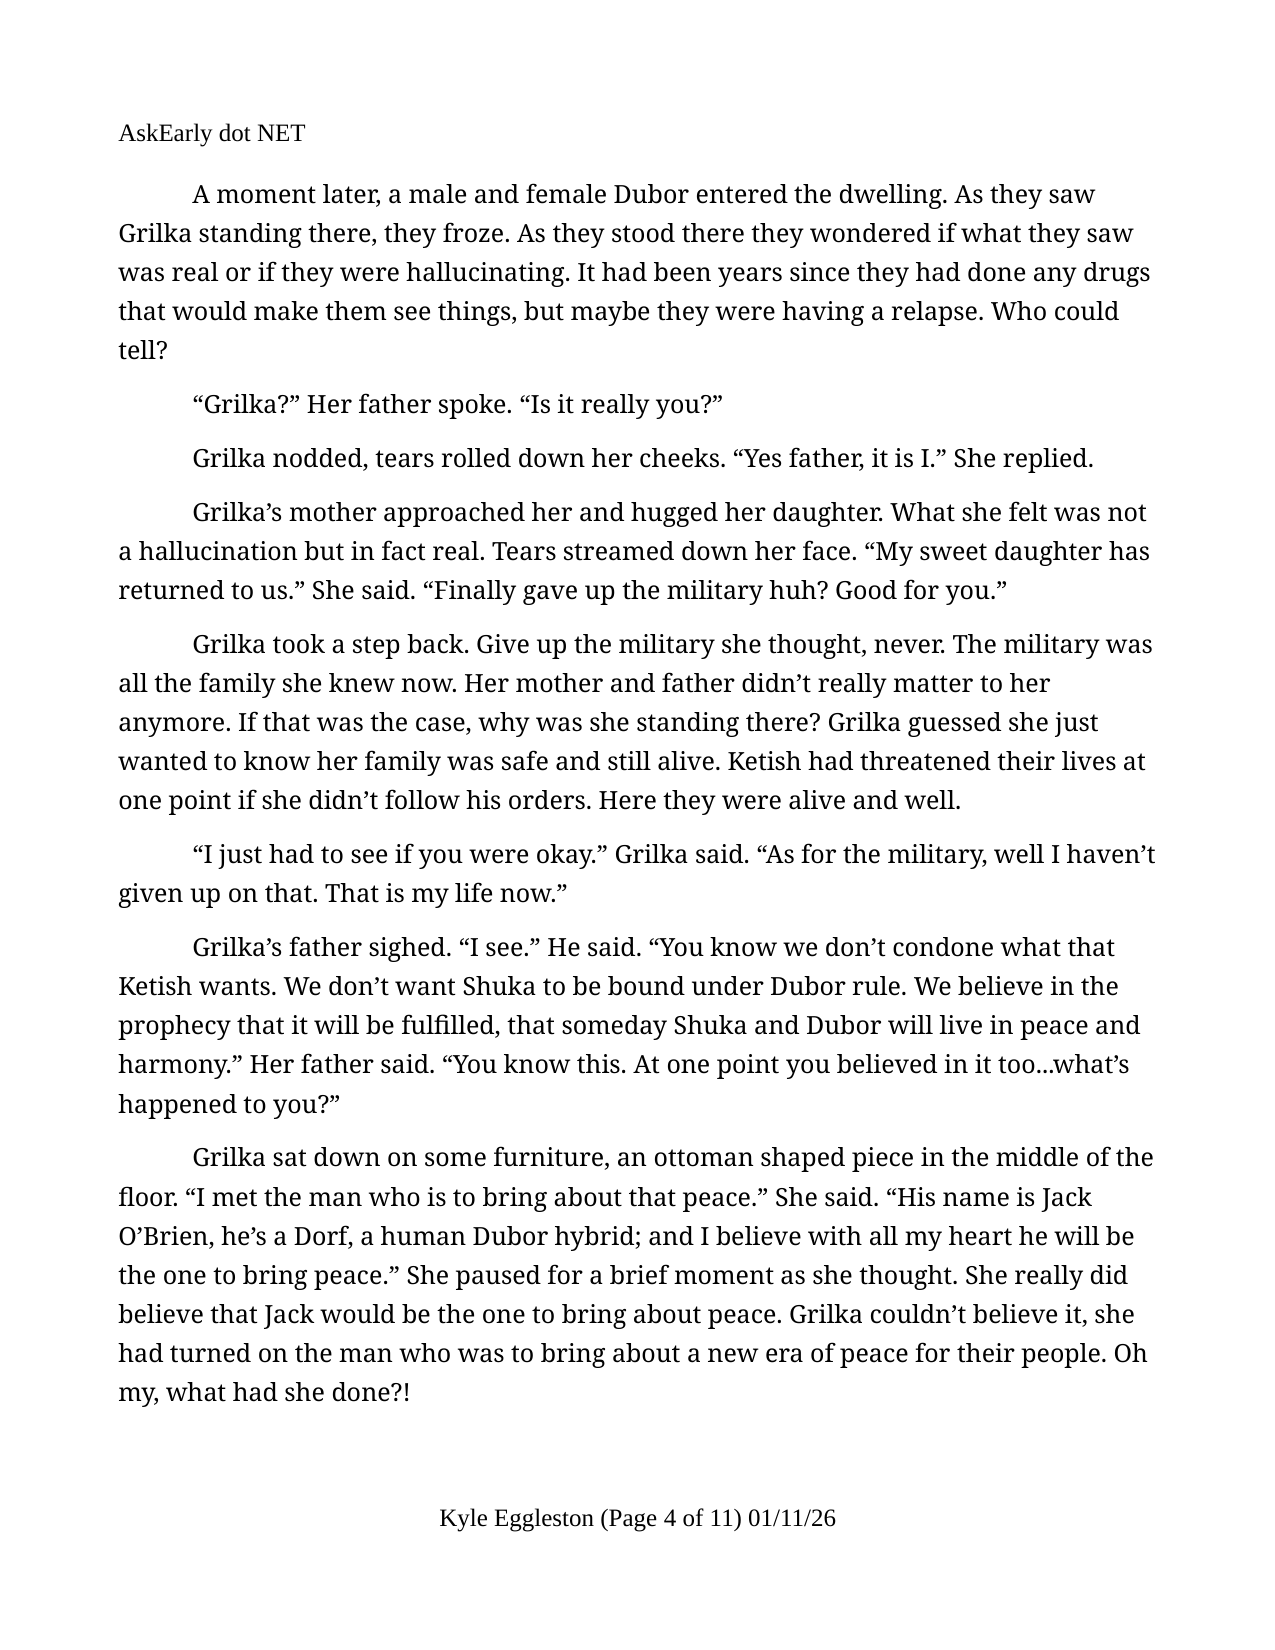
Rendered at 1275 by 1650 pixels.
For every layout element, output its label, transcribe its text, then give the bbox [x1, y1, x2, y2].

text Grilka took a step back. Give up the military she thought, never. The military was all the family she knew now. Her mother and father didn’t really matter to her anymore. If that was the case, why was she standing there? Grilka guessed she just wanted to know her family was safe and still alive. Ketish had threatened their lives at one point if she didn’t follow his orders. Here they were alive and well. [118, 626, 1157, 817]
text Grilka’s mother approached her and hugged her daughter. What she felt was not a hallucination but in fact real. Tears streamed down her face. “My sweet daughter has returned to us.” She said. “Finally gave up the military huh? Good for you.” [118, 494, 1157, 607]
text A moment later, a male and female Dubor entered the dwelling. As they saw Grilka standing there, they froze. As they stood there they wondered if what they saw was real or if they were hallucinating. It had been years since they had done any drugs that would make them see things, but maybe they were having a relapse. Who could tell? [118, 176, 1157, 367]
text “I just had to see if you were okay.” Grilka said. “As for the military, well I haven’t given up on that. That is my life now.” [118, 837, 1157, 910]
text Grilka’s father sighed. “I see.” He said. “You know we don’t condone what that Ketish wants. We don’t want Shuka to be bound under Dubor rule. We believe in the prophecy that it will be fulfilled, that someday Shuka and Dubor will live in peace and harmony.” Her father said. “You know this. At one point you believed in it too...what’s happened to you?” [118, 930, 1157, 1120]
text Grilka sat down on some furniture, an ottoman shaped piece in the middle of the floor. “I met the man who is to bring about that peace.” She said. “His name is Jack O’Brien, he’s a Dorf, a human Dubor hybrid; and I believe with all my heart he will be the one to bring peace.” She paused for a brief moment as she thought. She really did believe that Jack would be the one to bring about peace. Grilka couldn’t believe it, she had turned on the man who was to bring about a new era of peace for their people. Oh my, what had she done?! [118, 1140, 1157, 1409]
text “Grilka?” Her father spoke. “Is it really you?” [118, 387, 1157, 421]
text Grilka nodded, tears rolled down her cheeks. “Yes father, it is I.” She replied. [118, 441, 1157, 474]
